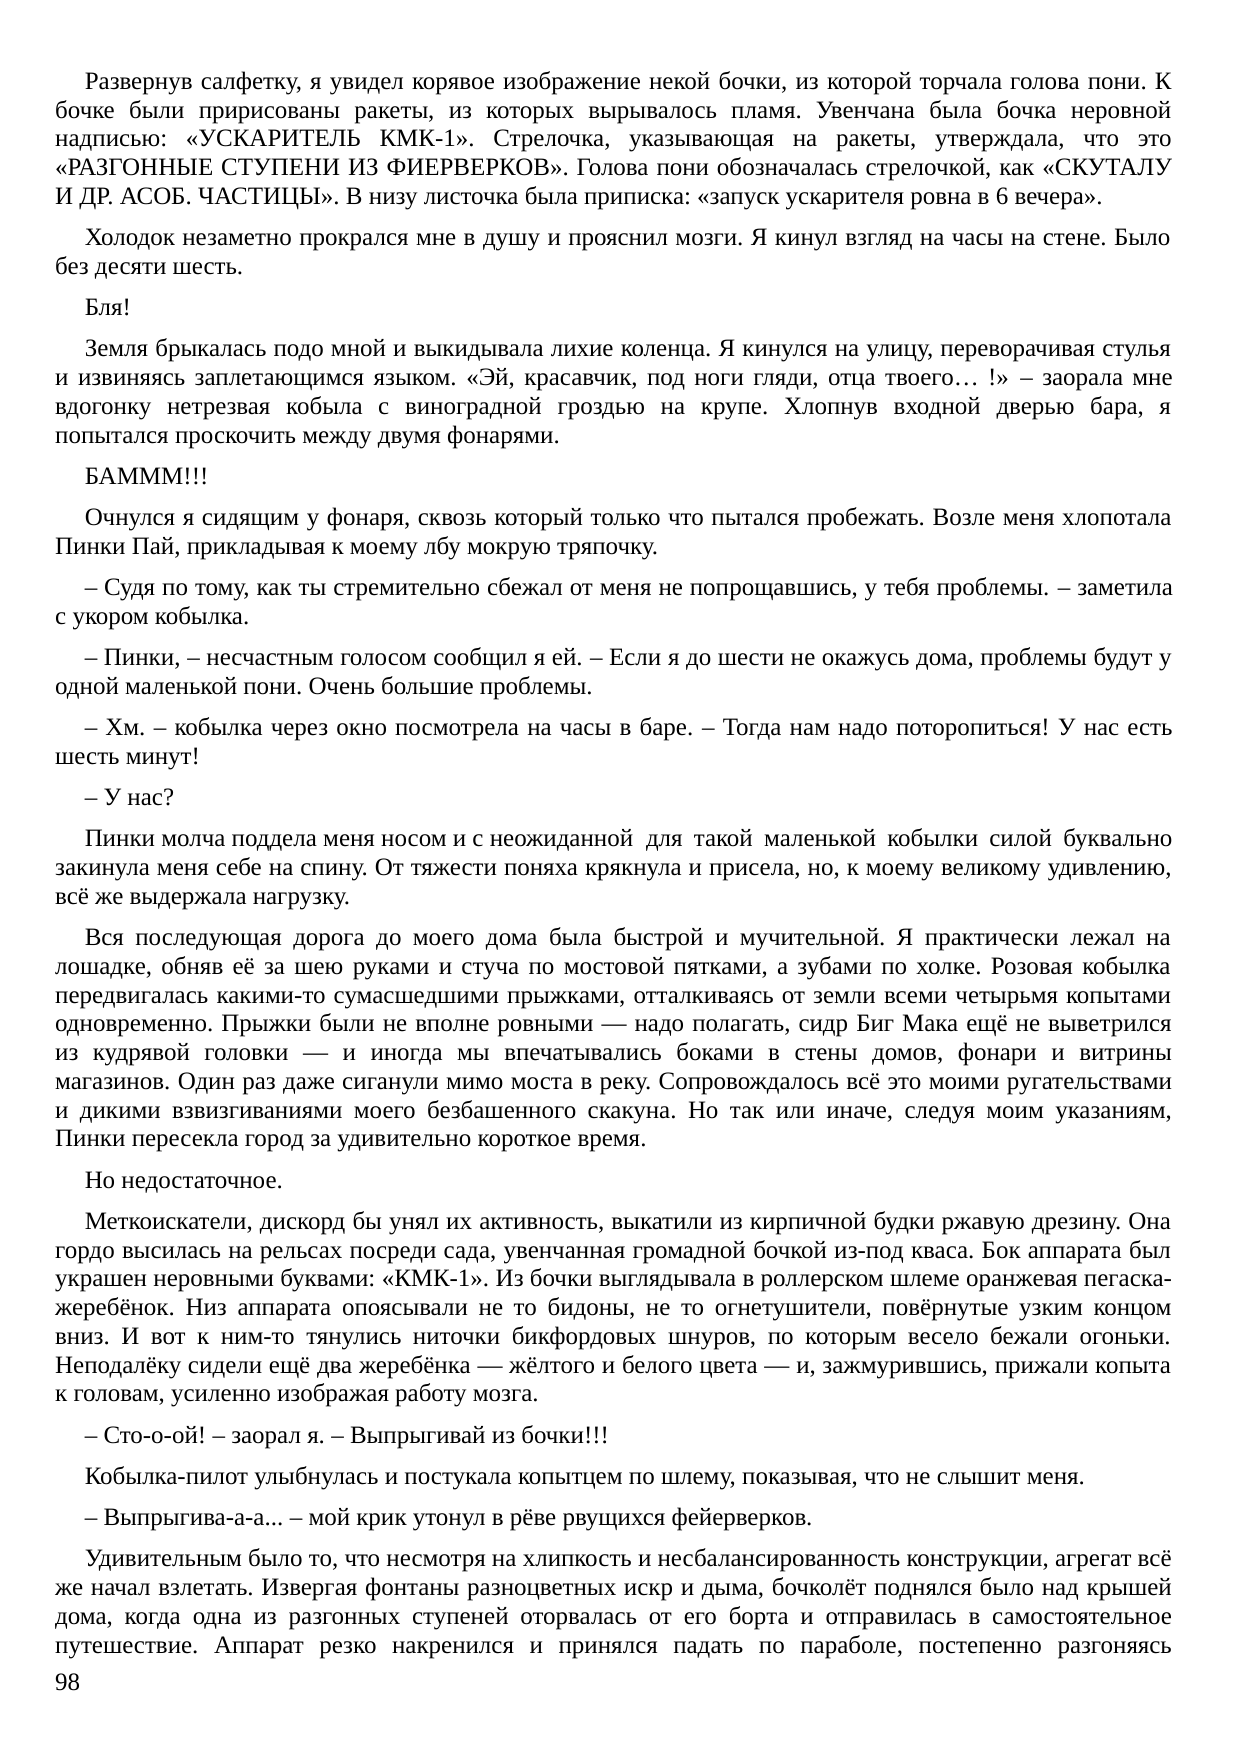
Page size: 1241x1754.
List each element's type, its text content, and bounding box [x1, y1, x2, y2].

text – Выпрыгива-а-а... – мой крик утонул в рёве рвущихся фейерверков. [55, 1502, 1173, 1531]
text Кобылка-пилот улыбнулась и постукала копытцем по шлему, показывая, что не слышит меня. [55, 1461, 1173, 1490]
text Бля! [55, 292, 1173, 321]
text Развернув салфетку, я увидел корявое изображение некой бочки, из которой торчала голова пони. К бочке были пририсованы ракеты, из которых вырывалось пламя. Увенчана была бочка неровной надписью: «УСКАРИТЕЛЬ КМК-1». Стрелочка, указывающая на ракеты, утверждала, что это «РАЗГОННЫЕ СТУПЕНИ ИЗ ФИЕРВЕРКОВ». Голова пони обозначалась стрелочкой, как «СКУТАЛУ И ДР. АСОБ. ЧАСТИЦЫ». В низу листочка была приписка: «запуск ускарителя ровна в 6 вечера». [55, 66, 1173, 210]
text – У нас? [55, 782, 1173, 811]
text Холодок незаметно прокрался мне в душу и прояснил мозги. Я кинул взгляд на часы на стене. Было без десяти шесть. [55, 222, 1173, 280]
text Но недостаточное. [55, 1165, 1173, 1193]
text – Хм. – кобылка через окно посмотрела на часы в баре. – Тогда нам надо поторопиться! У нас есть шесть минут! [55, 712, 1173, 770]
text Меткоискатели, дискорд бы унял их активность, выкатили из кирпичной будки ржавую дрезину. Она гордо высилась на рельсах посреди сада, увенчанная громадной бочкой из-под кваса. Бок аппарата был украшен неровными буквами: «КМК-1». Из бочки выглядывала в роллерском шлеме оранжевая пегаска-жеребёнок. Низ аппарата опоясывали не то бидоны, не то огнетушители, повёрнутые узким концом вниз. И вот к ним-то тянулись ниточки бикфордовых шнуров, по которым весело бежали огоньки. Неподалёку сидели ещё два жеребёнка — жёлтого и белого цвета — и, зажмурившись, прижали копыта к головам, усиленно изображая работу мозга. [55, 1206, 1173, 1407]
text Вся последующая дорога до моего дома была быстрой и мучительной. Я практически лежал на лошадке, обняв её за шею руками и стуча по мостовой пятками, а зубами по холке. Розовая кобылка передвигалась какими-то сумасшедшими прыжками, отталкиваясь от земли всеми четырьмя копытами одновременно. Прыжки были не вполне ровными — надо полагать, сидр Биг Мака ещё не выветрился из кудрявой головки — и иногда мы впечатывались боками в стены домов, фонари и витрины магазинов. Один раз даже сиганули мимо моста в реку. Сопровождалось всё это моими ругательствами и дикими взвизгиваниями моего безбашенного скакуна. Но так или иначе, следуя моим указаниям, Пинки пересекла город за удивительно короткое время. [55, 922, 1173, 1152]
text – Судя по тому, как ты стремительно сбежал от меня не попрощавшись, у тебя проблемы. – заметила с укором кобылка. [55, 572, 1173, 630]
text – Пинки, – несчастным голосом сообщил я ей. – Если я до шести не окажусь дома, проблемы будут у одной маленькой пони. Очень большие проблемы. [55, 642, 1173, 700]
text Очнулся я сидящим у фонаря, сквозь который только что пытался пробежать. Возле меня хлопотала Пинки Пай, прикладывая к моему лбу мокрую тряпочку. [55, 502, 1173, 560]
text Удивительным было то, что несмотря на хлипкость и несбалансированность конструкции, агрегат всё же начал взлетать. Извергая фонтаны разноцветных искр и дыма, бочколёт поднялся было над крышей дома, когда одна из разгонных ступеней оторвалась от его борта и отправилась в самостоятельное путешествие. Аппарат резко накренился и принялся падать по параболе, постепенно разгоняясь [55, 1543, 1173, 1658]
text – Сто-о-ой! – заорал я. – Выпрыгивай из бочки!!! [55, 1420, 1173, 1448]
text Земля брыкалась подо мной и выкидывала лихие коленца. Я кинулся на улицу, переворачивая стулья и извиняясь заплетающимся языком. «Эй, красавчик, под ноги гляди, отца твоего… !» – заорала мне вдогонку нетрезвая кобыла с виноградной гроздью на крупе. Хлопнув входной дверью бара, я попытался проскочить между двумя фонарями. [55, 333, 1173, 448]
text Пинки молча поддела меня носом и с неожиданной для такой маленькой кобылки силой буквально закинула меня себе на спину. От тяжести поняха крякнула и присела, но, к моему великому удивлению, всё же выдержала нагрузку. [55, 823, 1173, 910]
text БАМММ!!! [55, 461, 1173, 490]
